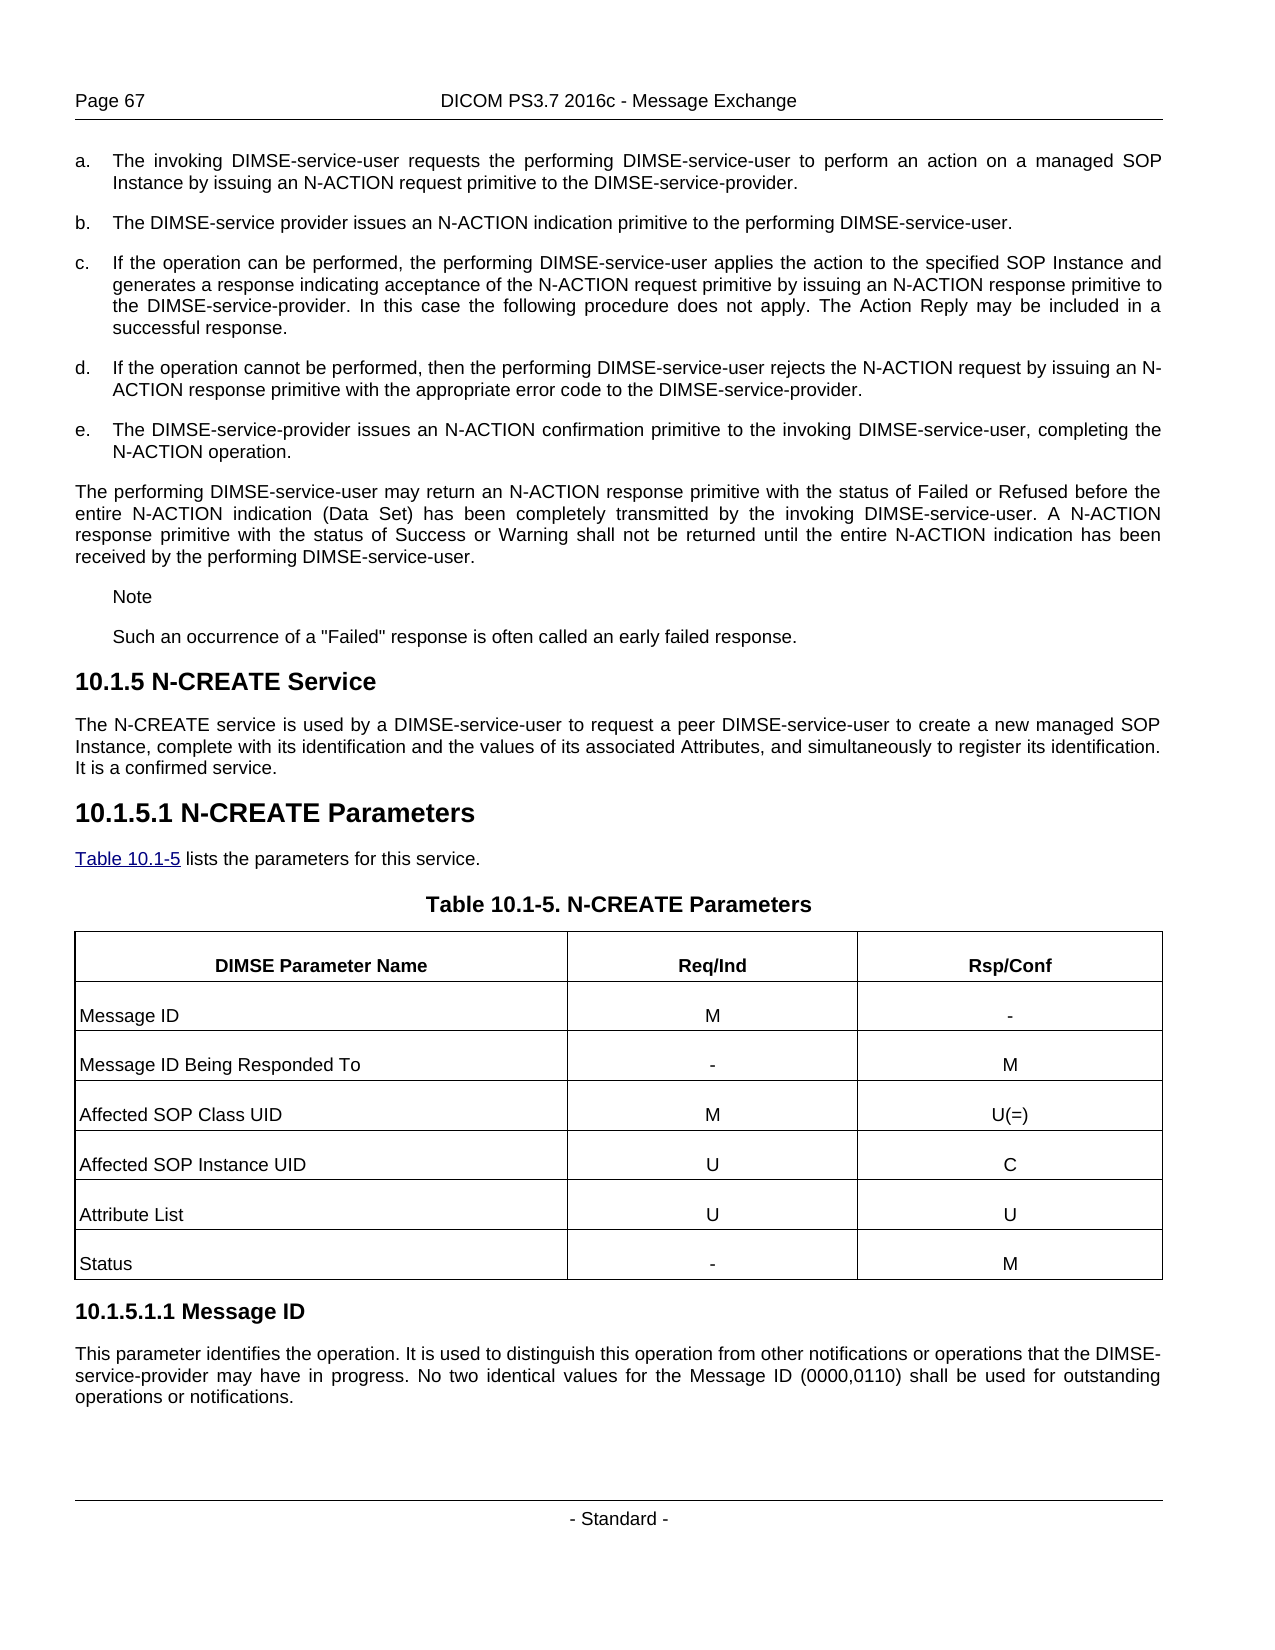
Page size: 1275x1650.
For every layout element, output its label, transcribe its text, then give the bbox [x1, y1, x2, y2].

table_header Rsp/Conf [858, 932, 1162, 981]
table_header Req/Ind [568, 932, 857, 981]
list The DIMSE-service-provider issues an N-ACTION confirmation primitive to the invoking DIMSE-service-user, completing the N-ACTION operation. [75, 419, 1162, 462]
text Table 10.1-5 lists the parameters for this service. [75, 847, 1162, 869]
text Such an occurrence of a "Failed" response is often called an early failed response. [112, 626, 1125, 648]
table_cell - [858, 982, 1162, 1030]
table_cell M [858, 1230, 1162, 1279]
table_cell C [858, 1131, 1162, 1179]
text This parameter identifies the operation. It is used to distinguish this operation from other notifications or operations that the DIMSE-service-provider may have in progress. No two identical values for the Message ID (0000,0110) shall be used for outstanding operations or notifications. [75, 1343, 1162, 1408]
list If the operation cannot be performed, then the performing DIMSE-service-user rejects the N-ACTION request by issuing an N-ACTION response primitive with the appropriate error code to the DIMSE-service-provider. [75, 357, 1162, 400]
table_cell U(=) [858, 1081, 1162, 1130]
text Note [112, 586, 1125, 607]
table_cell U [568, 1131, 857, 1179]
list The DIMSE-service provider issues an N-ACTION indication primitive to the performing DIMSE-service-user. [75, 212, 1162, 233]
text The N-CREATE service is used by a DIMSE-service-user to request a peer DIMSE-service-user to create a new managed SOP Instance, complete with its identification and the values of its associated Attributes, and simultaneously to register its identification. It is a confirmed service. [75, 714, 1162, 779]
table_cell U [858, 1180, 1162, 1229]
text 10.1.5 N-CREATE Service [75, 667, 1162, 695]
table_cell U [568, 1180, 857, 1229]
table_cell - [568, 1230, 857, 1279]
text The performing DIMSE-service-user may return an N-ACTION response primitive with the status of Failed or Refused before the entire N-ACTION indication (Data Set) has been completely transmitted by the invoking DIMSE-service-user. A N-ACTION response primitive with the status of Success or Warning shall not be returned until the entire N-ACTION indication has been received by the performing DIMSE-service-user. [75, 481, 1162, 567]
table_cell Affected SOP Instance UID [76, 1131, 567, 1179]
table_cell M [568, 1081, 857, 1130]
table_cell M [858, 1031, 1162, 1080]
text 10.1.5.1.1 Message ID [75, 1298, 1162, 1324]
table_cell Message ID Being Responded To [76, 1031, 567, 1080]
table_cell Attribute List [76, 1180, 567, 1229]
table_cell Affected SOP Class UID [76, 1081, 567, 1130]
list If the operation can be performed, the performing DIMSE-service-user applies the action to the specified SOP Instance and generates a response indicating acceptance of the N-ACTION request primitive by issuing an N-ACTION response primitive to the DIMSE-service-provider. In this case the following procedure does not apply. The Action Reply may be included in a successful response. [75, 252, 1162, 338]
table_cell Message ID [76, 982, 567, 1030]
table_cell Status [76, 1230, 567, 1279]
text 10.1.5.1 N-CREATE Parameters [75, 797, 1162, 829]
table_cell - [568, 1031, 857, 1080]
table_header DIMSE Parameter Name [76, 932, 567, 981]
table_cell M [568, 982, 857, 1030]
list The invoking DIMSE-service-user requests the performing DIMSE-service-user to perform an action on a managed SOP Instance by issuing an N-ACTION request primitive to the DIMSE-service-provider. [75, 150, 1162, 193]
text Table 10.1-5. N-CREATE Parameters [75, 892, 1162, 917]
